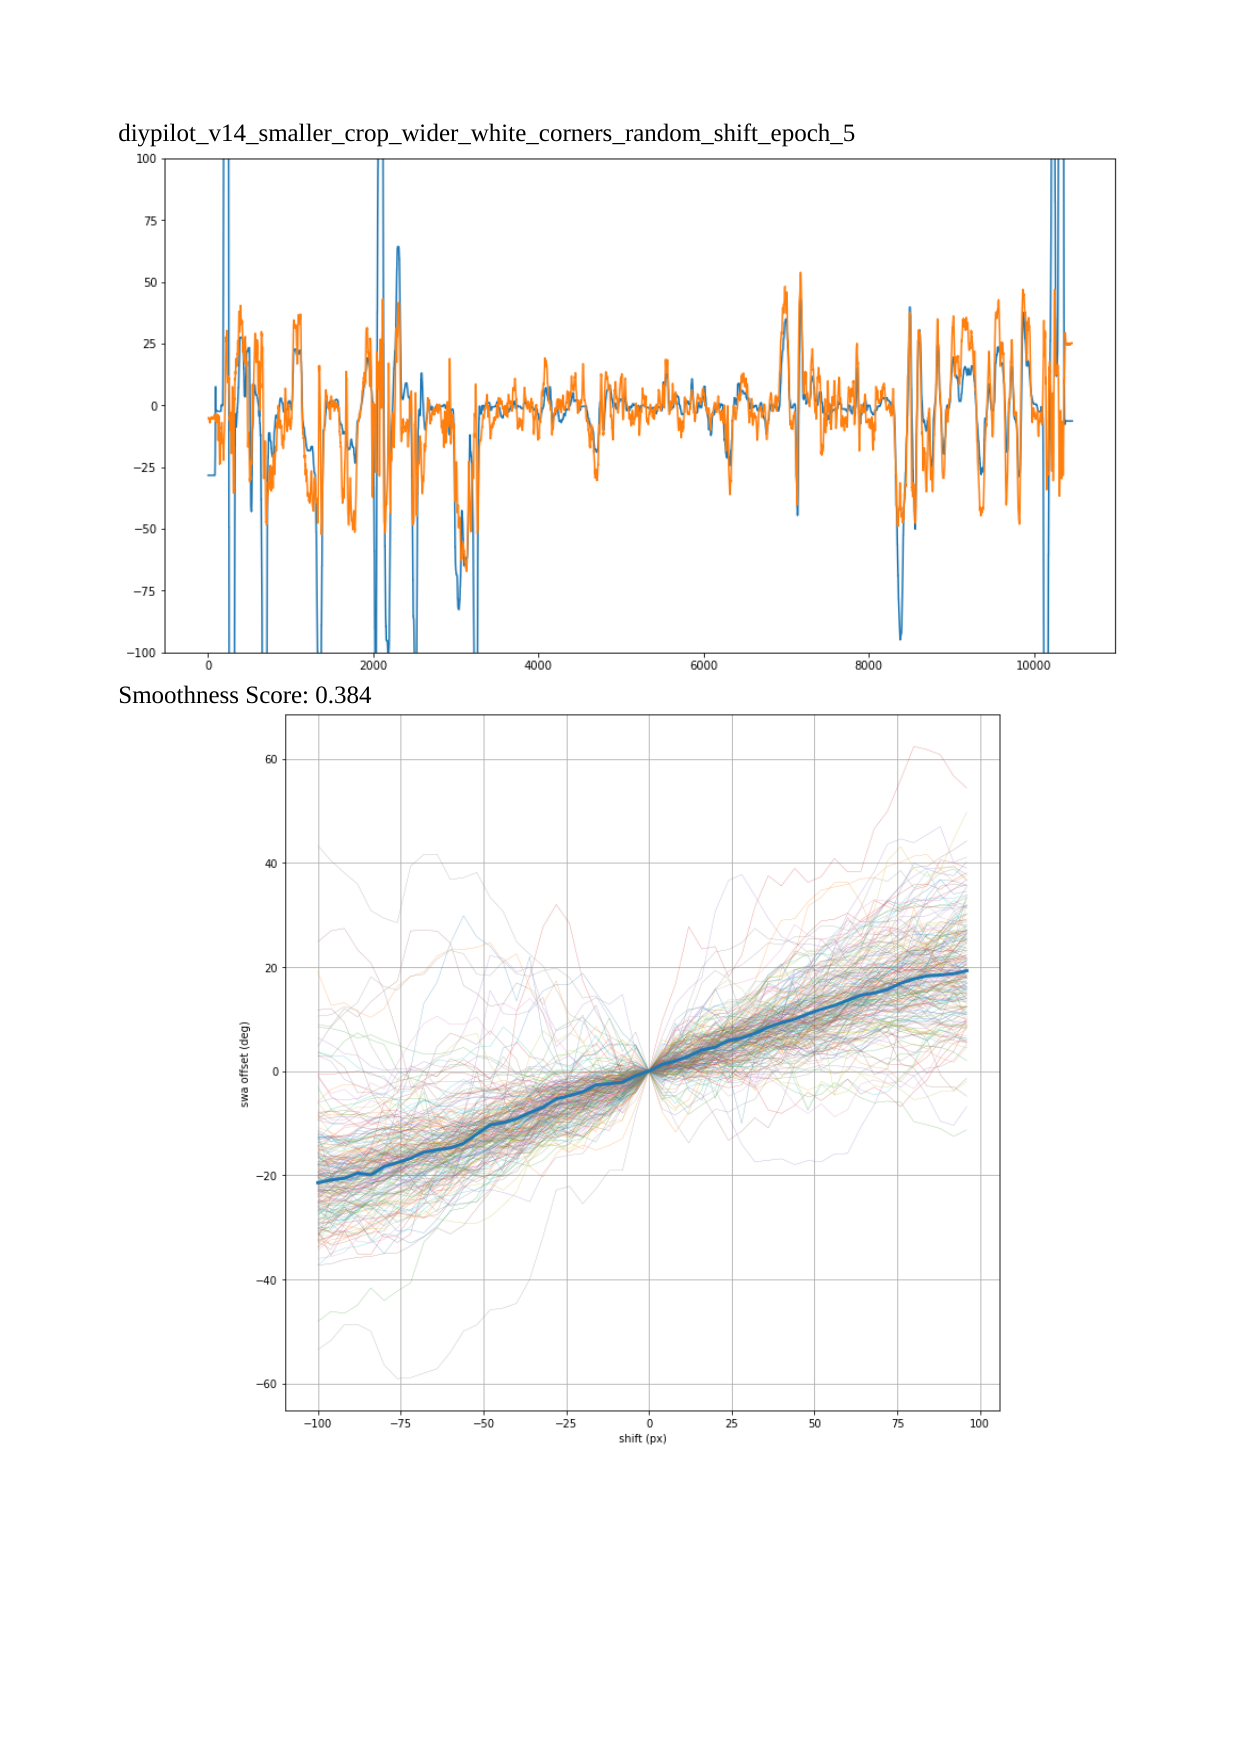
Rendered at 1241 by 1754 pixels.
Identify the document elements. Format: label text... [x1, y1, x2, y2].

text diypilot_v14_smaller_crop_wider_white_corners_random_shift_epoch_5 [118, 118, 1122, 146]
picture [118, 146, 1123, 680]
text Smoothness Score: 0.384 [118, 680, 1122, 709]
picture [233, 708, 1007, 1451]
